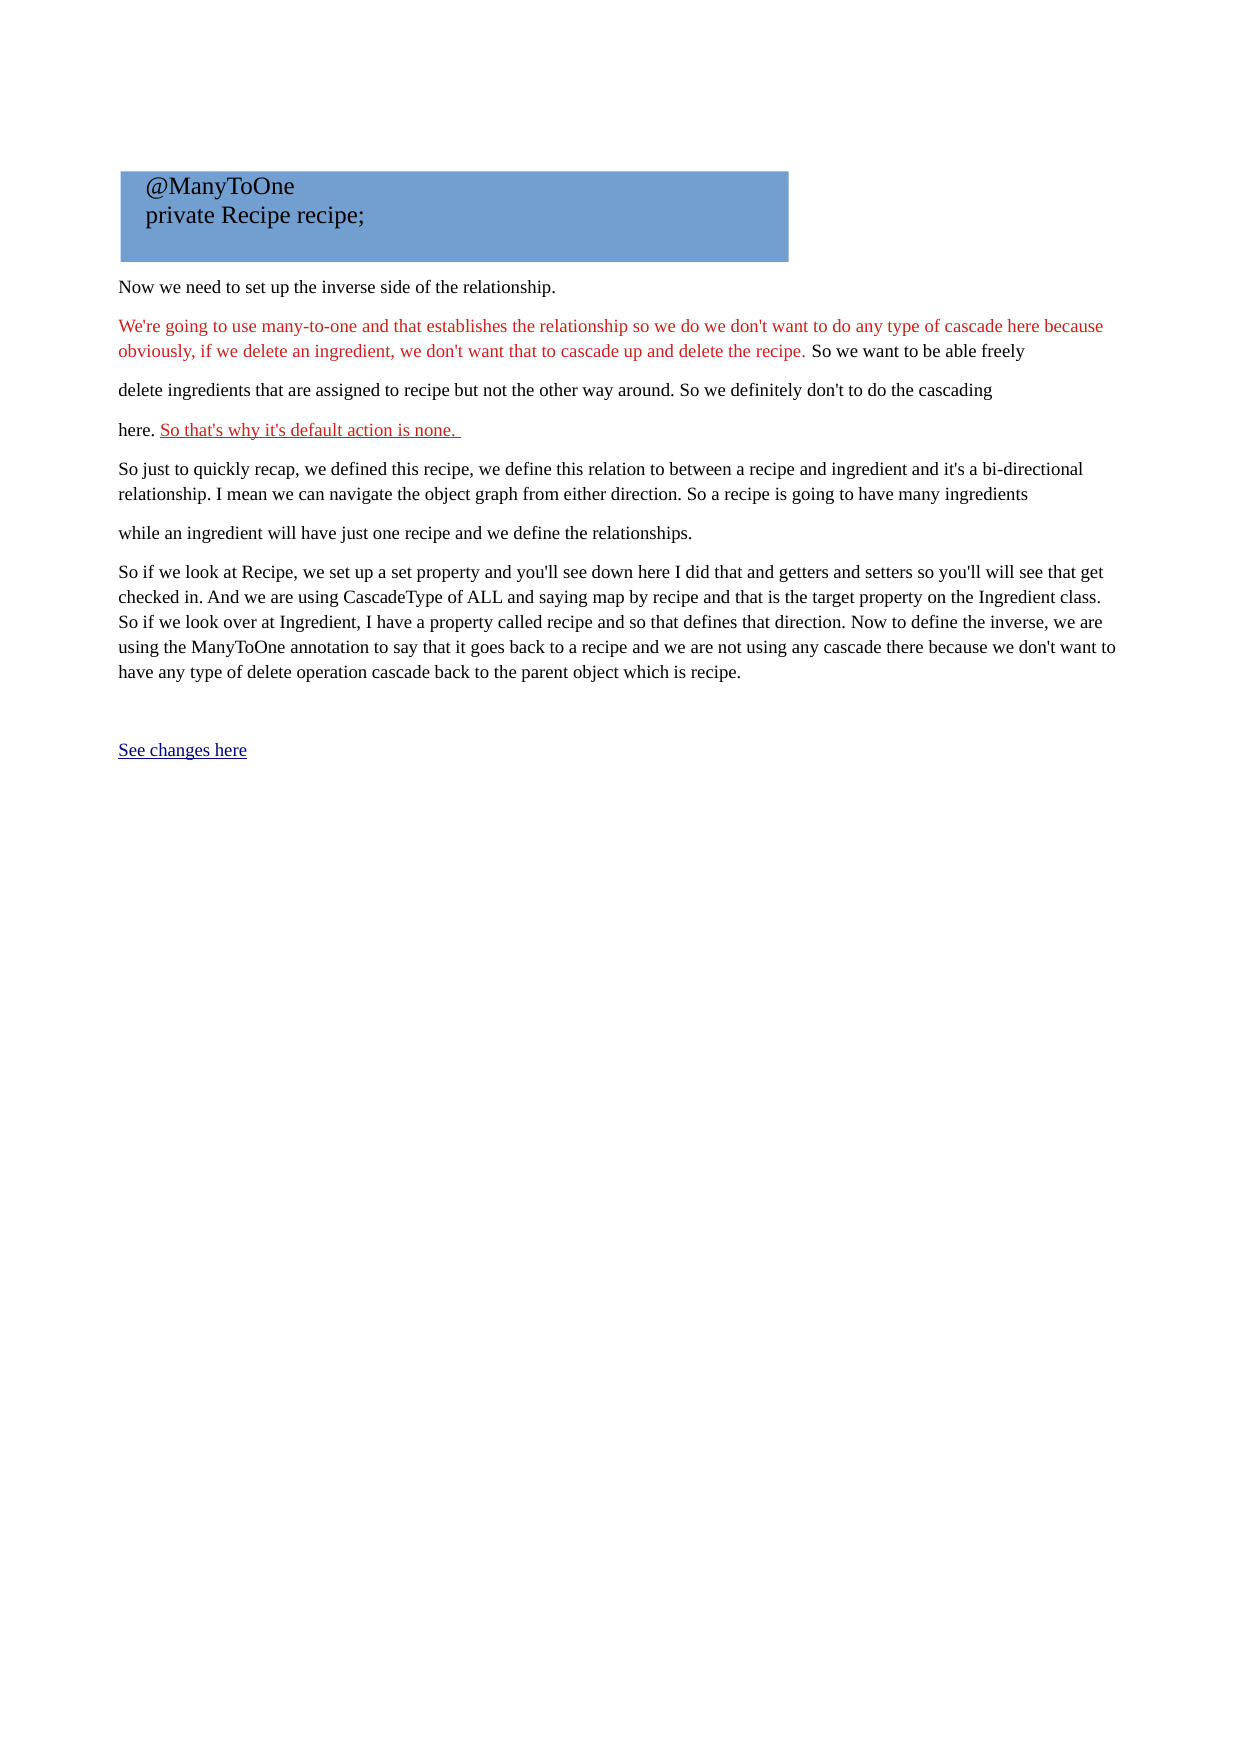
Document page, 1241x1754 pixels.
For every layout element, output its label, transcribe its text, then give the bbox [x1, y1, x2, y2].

text We're going to use many-to-one and that establishes the relationship so we do we don't want to do any type of cascade here because obviously, if we delete an ingredient, we don't want that to cascade up and delete the recipe. So we want to be able freely [118, 315, 1122, 361]
text Now we need to set up the inverse side of the relationship. [118, 276, 1122, 297]
text delete ingredients that are assigned to recipe but not the other way around. So we definitely don't to do the cascading [118, 379, 1122, 401]
text So if we look at Recipe, we set up a set property and you'll see down here I did that and getters and setters so you'll will see that get checked in. And we are using CascadeType of ALL and saying map by recipe and that is the target property on the Ingredient class. So if we look over at Ingredient, I have a property called recipe and so that defines that direction. Now to define the inverse, we are using the ManyToOne annotation to say that it goes back to a recipe and we are not using any cascade there because we don't want to have any type of delete operation cascade back to the parent object which is recipe. [118, 561, 1122, 682]
text while an ingredient will have just one recipe and we define the relationships. [118, 522, 1122, 544]
text here. So that's why it's default action is none. [118, 418, 1122, 440]
text See changes here [118, 739, 1122, 761]
text So just to quickly recap, we defined this recipe, we define this relation to between a recipe and ingredient and it's a bi-directional relationship. I mean we can navigate the object graph from either direction. So a recipe is going to have many ingredients [118, 458, 1122, 504]
